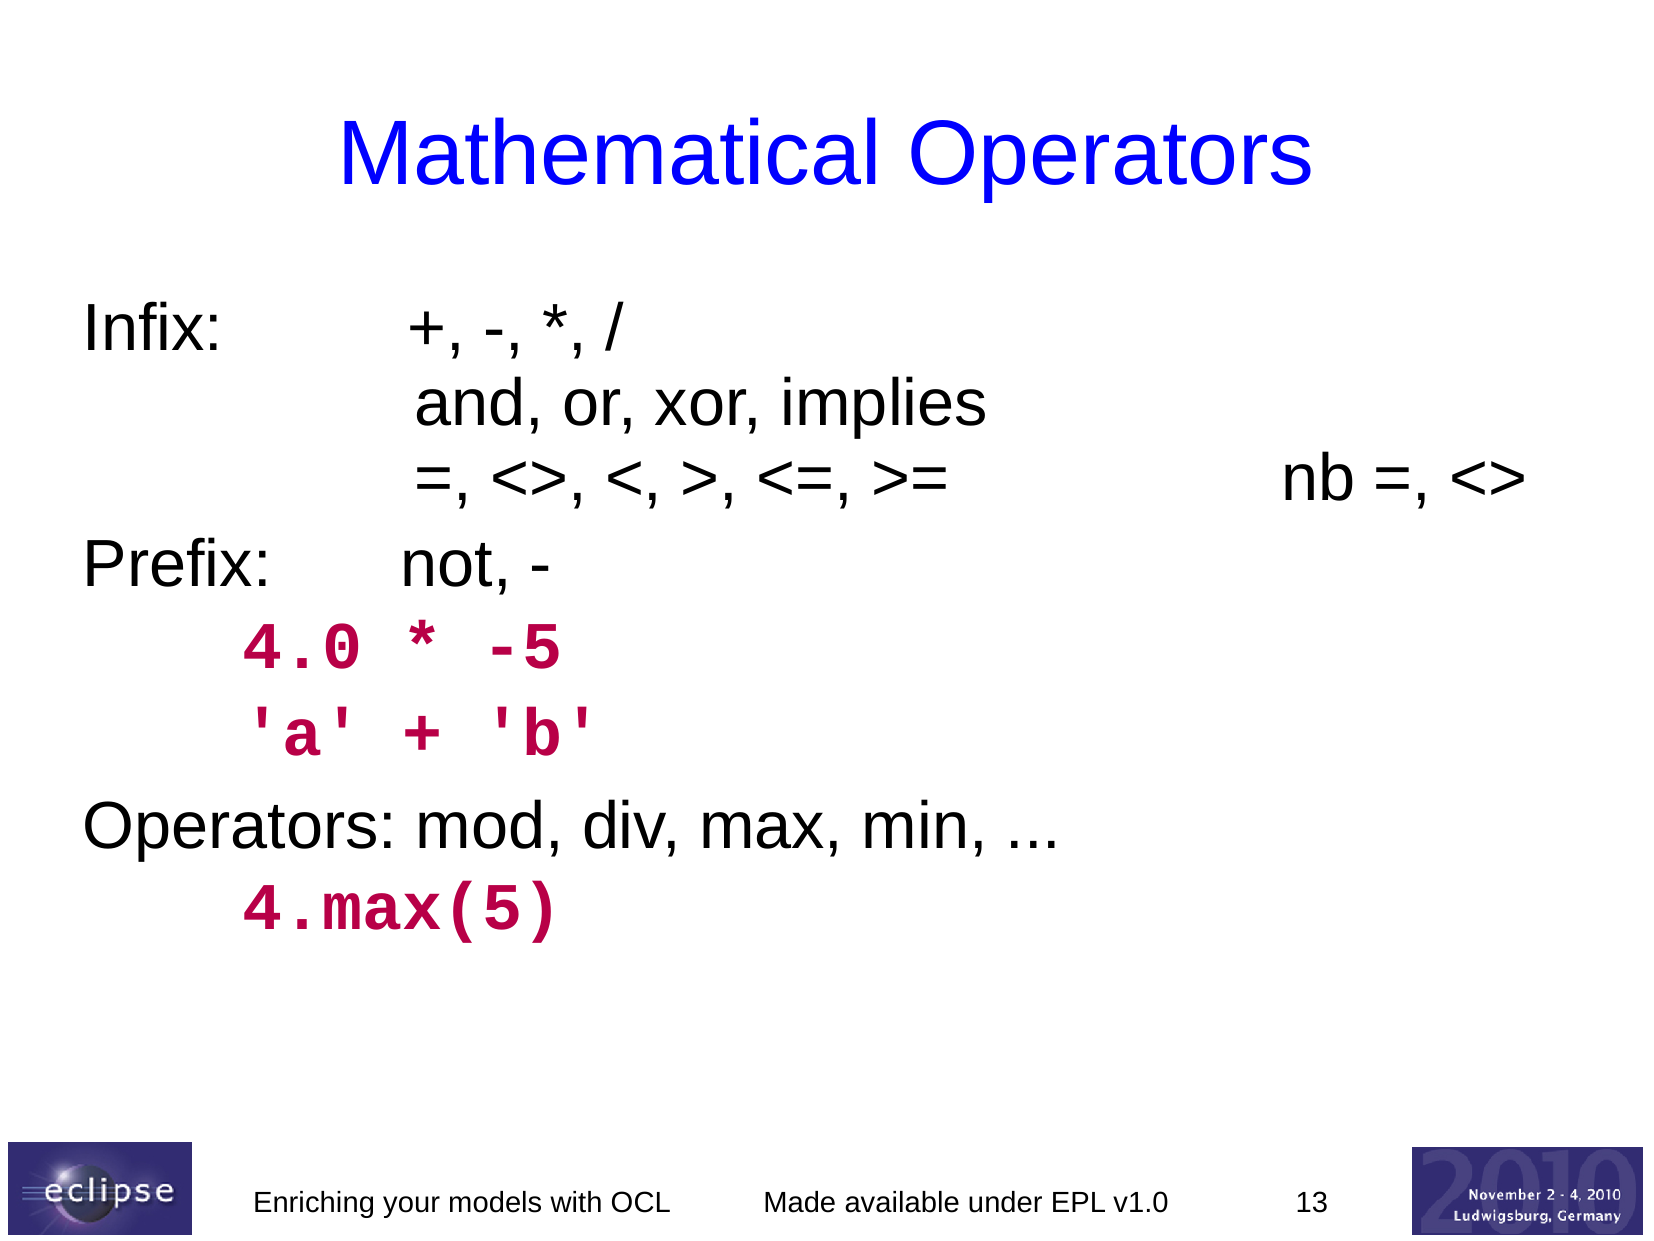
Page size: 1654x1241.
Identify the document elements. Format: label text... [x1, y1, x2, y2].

picture [1412, 1147, 1643, 1235]
picture [8, 1142, 192, 1235]
title Mathematical Operators [82, 49, 1571, 257]
list Infix: +, -, *, / and, or, xor, implies =, <>, <, >, <=, >= nb =, <> Prefix: not, - 4.0 * -5 'a' + 'b' Operators: mod, div, max, min, ... 4.max(5) [82, 290, 1571, 1109]
